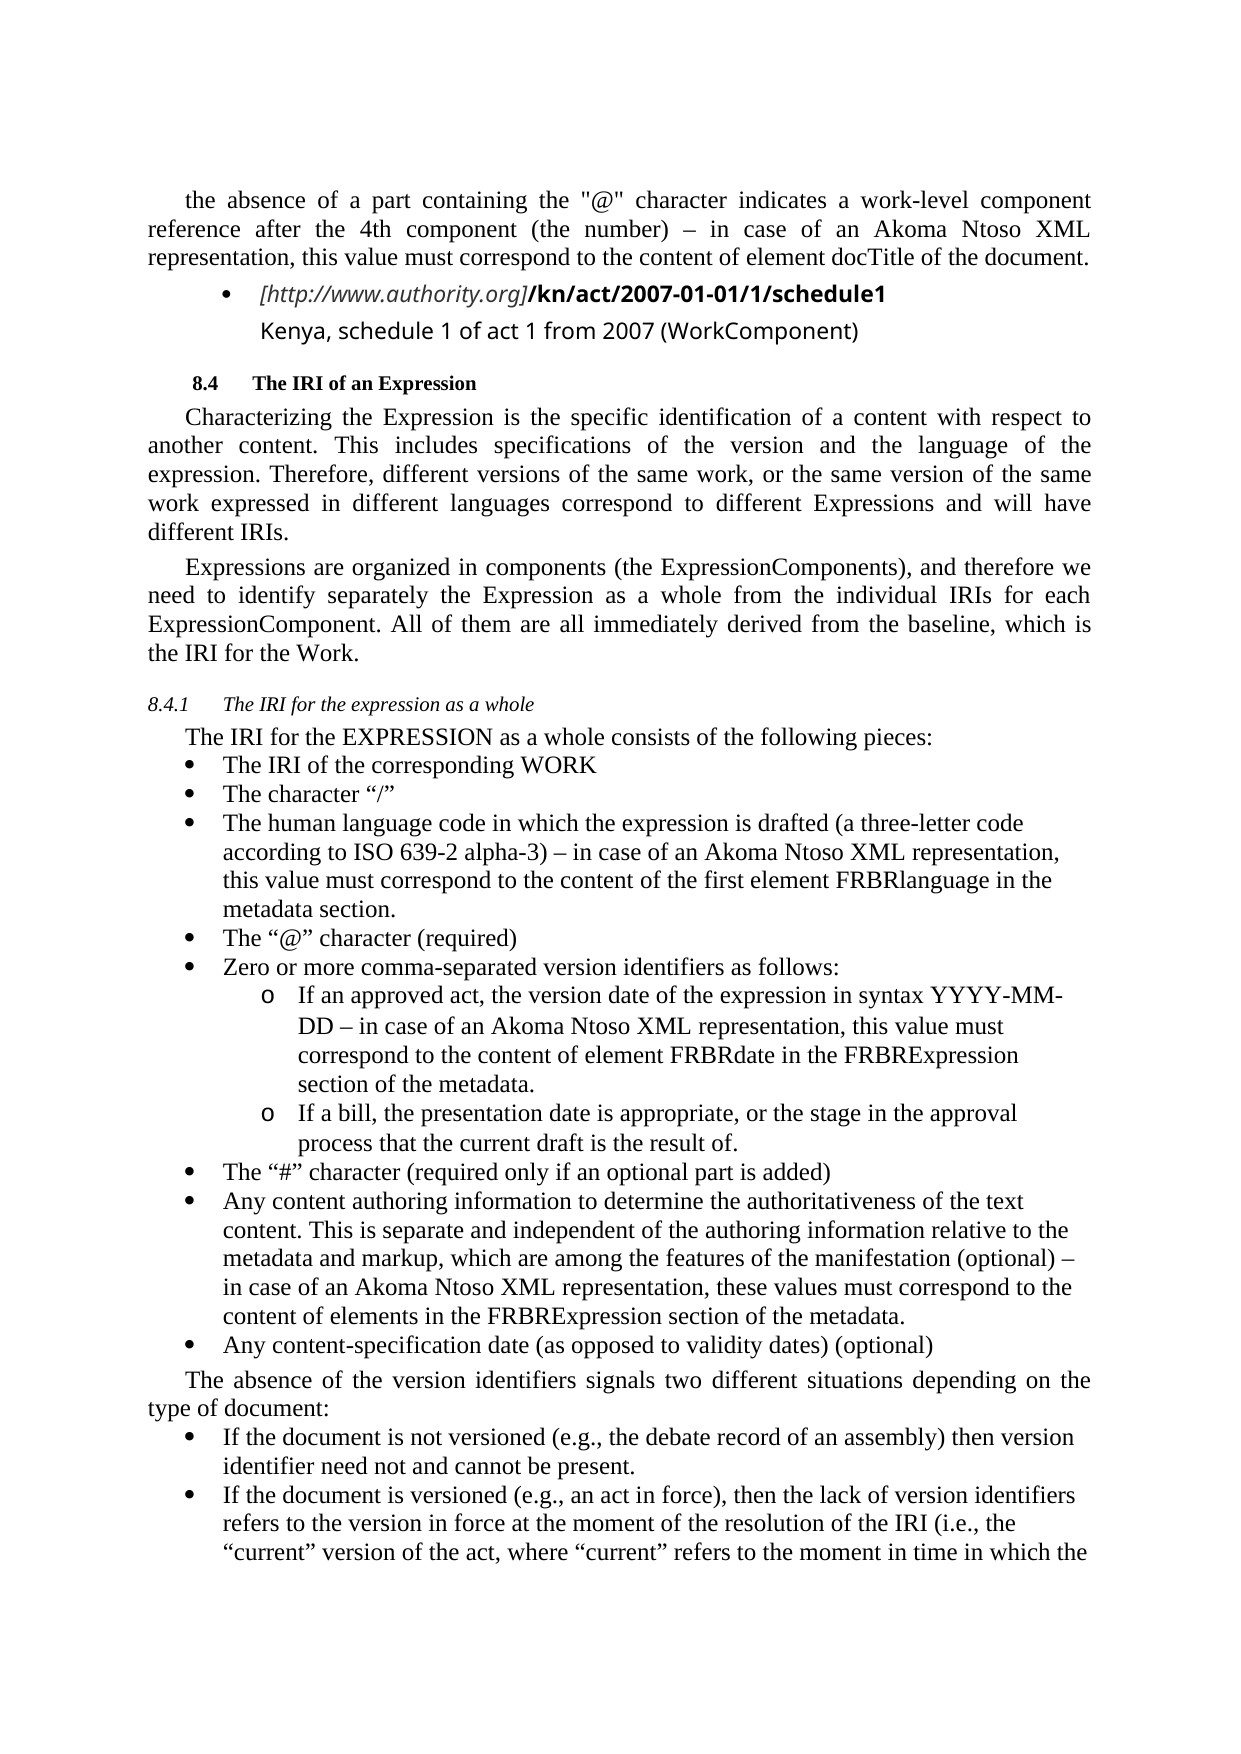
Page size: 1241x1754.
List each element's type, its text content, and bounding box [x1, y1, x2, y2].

text The IRI for the EXPRESSION as a whole consists of the following pieces: [148, 722, 1092, 751]
text Characterizing the Expression is the specific identification of a content with respect to another content. This includes specifications of the version and the language of the expression. Therefore, different versions of the same work, or the same version of the same work expressed in different languages correspond to different Expressions and will have different IRIs. [148, 402, 1092, 545]
list The human language code in which the expression is drafted (a three-letter code according to ISO 639-2 alpha-3) – in case of an Akoma Ntoso XML representation, this value must correspond to the content of the first element FRBRlanguage in the metadata section. [185, 808, 1092, 923]
list If an approved act, the version date of the expression in syntax YYYY-MM-DD – in case of an Akoma Ntoso XML representation, this value must correspond to the content of element FRBRdate in the FRBRExpression section of the metadata. [260, 981, 1092, 1098]
text the absence of a part containing the "@" character indicates a work-level component reference after the 4th component (the number) – in case of an Akoma Ntoso XML representation, this value must correspond to the content of element docTitle of the document. [148, 185, 1092, 271]
text Expressions are organized in components (the ExpressionComponents), and therefore we need to identify separately the Expression as a whole from the individual IRIs for each ExpressionComponent. All of them are all immediately derived from the baseline, which is the IRI for the Work. [148, 552, 1092, 667]
list [http://www.authority.org]/kn/act/2007-01-01/1/schedule1 [222, 277, 1092, 309]
list The character “/” [185, 779, 1092, 808]
list Zero or more comma-separated version identifiers as follows: [185, 952, 1092, 981]
list If the document is versioned (e.g., an act in force), then the lack of version identifiers refers to the version in force at the moment of the resolution of the IRI (i.e., the “current” version of the act, where “current” refers to the moment in time in which the [185, 1480, 1092, 1566]
list Any content-specification date (as opposed to validity dates) (optional) [185, 1330, 1092, 1358]
list The “#” character (required only if an optional part is added) [185, 1157, 1092, 1186]
text Kenya, schedule 1 of act 1 from 2007 (WorkComponent) [260, 315, 1092, 346]
text The absence of the version identifiers signals two different situations depending on the type of document: [148, 1365, 1092, 1422]
subtitle The IRI for the expression as a whole [148, 692, 1092, 716]
list If the document is not versioned (e.g., the debate record of an assembly) then version identifier need not and cannot be present. [185, 1422, 1092, 1480]
list If a bill, the presentation date is appropriate, or the stage in the approval process that the current draft is the result of. [260, 1098, 1092, 1157]
list Any content authoring information to determine the authoritativeness of the text content. This is separate and independent of the authoring information relative to the metadata and markup, which are among the features of the manifestation (optional) – in case of an Akoma Ntoso XML representation, these values must correspond to the content of elements in the FRBRExpression section of the metadata. [185, 1186, 1092, 1330]
list The IRI of the corresponding WORK [185, 751, 1092, 779]
subtitle The IRI of an Expression [192, 371, 1092, 395]
list The “@” character (required) [185, 923, 1092, 952]
